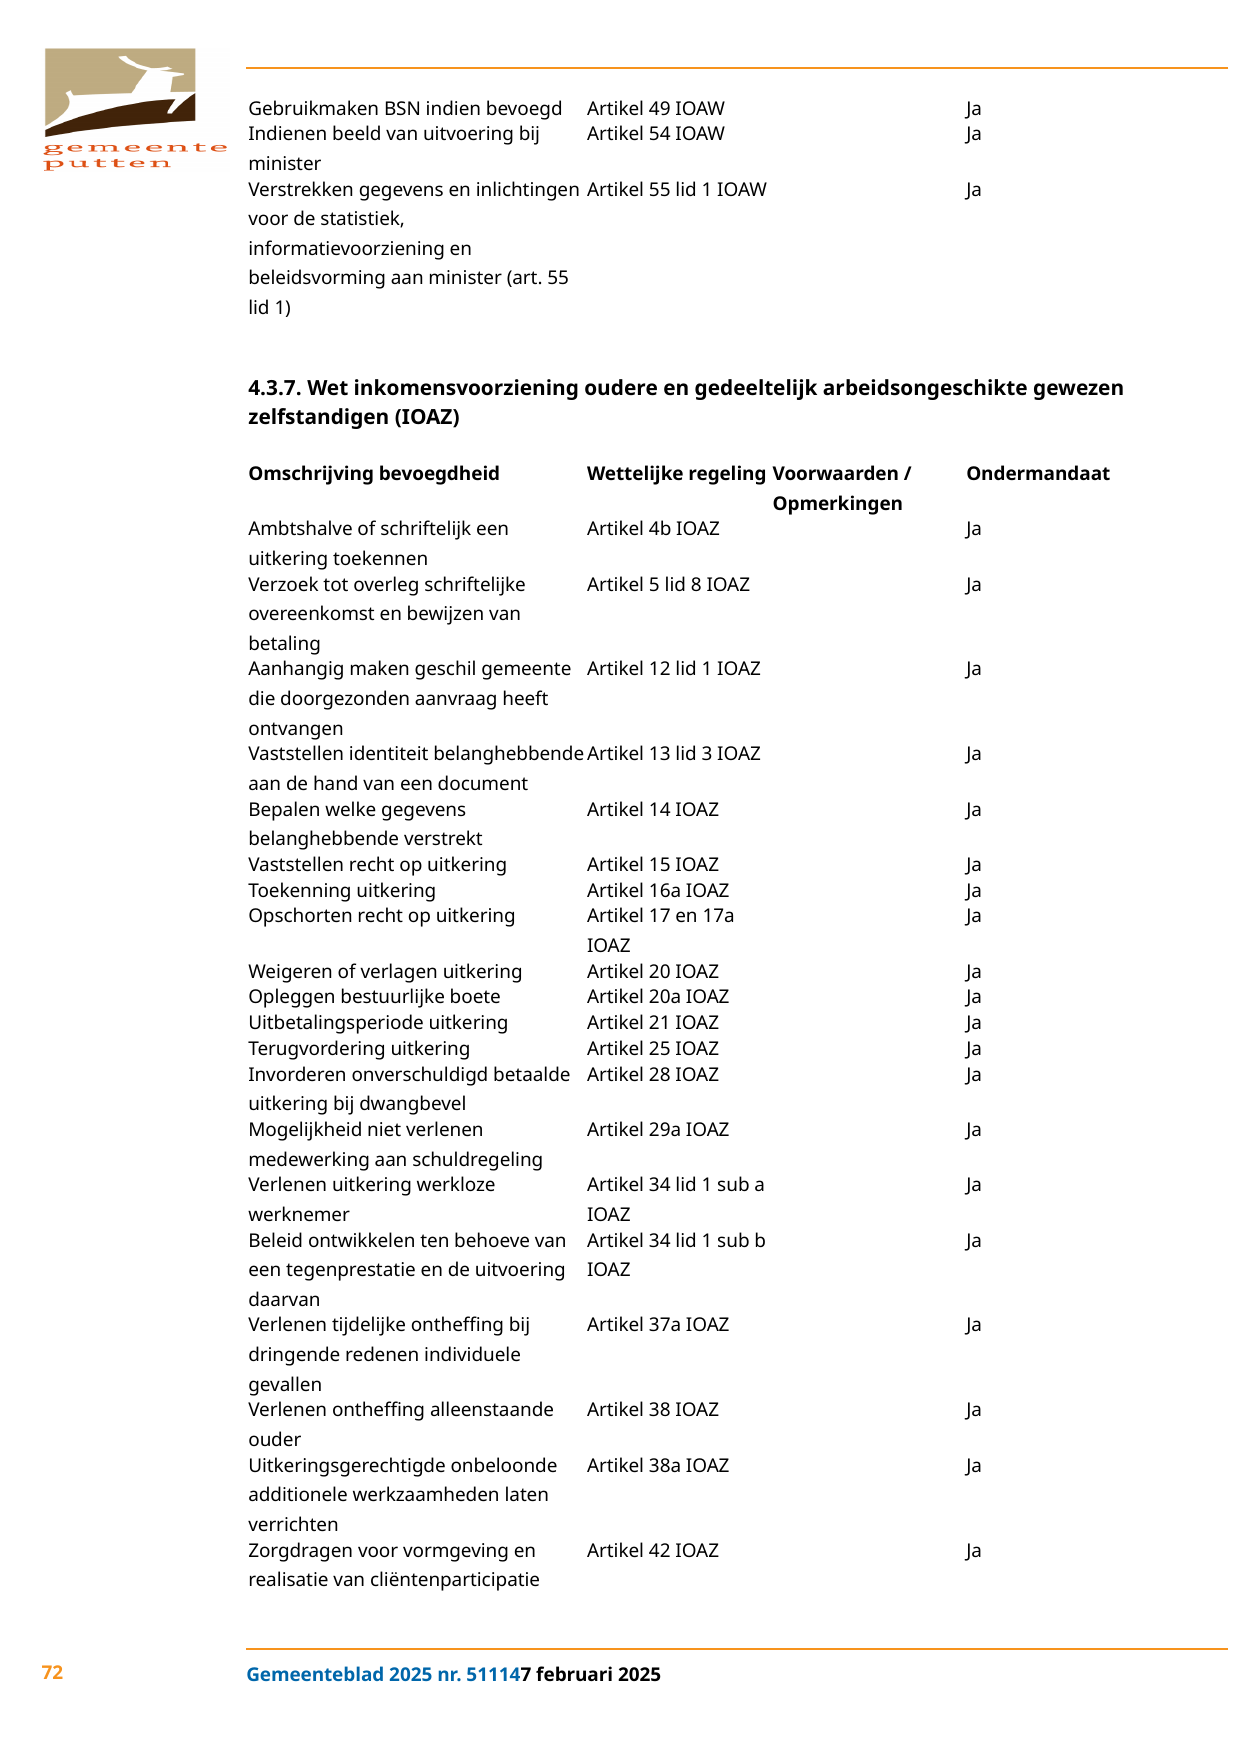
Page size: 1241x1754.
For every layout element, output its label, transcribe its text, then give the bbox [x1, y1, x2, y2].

table_cell Artikel 28 IOAZ [587, 1061, 772, 1116]
table_cell Artikel 21 IOAZ [587, 1009, 772, 1035]
table_cell [773, 1537, 966, 1592]
table_cell [773, 656, 966, 741]
table_cell Invorderen onverschuldigd betaalde uitkering bij dwangbevel [248, 1061, 587, 1116]
table_cell Artikel 54 IOAW [587, 121, 772, 176]
table_cell [773, 877, 966, 903]
table_cell Ambtshalve of schriftelijk een uitkering toekennen [248, 515, 587, 571]
table_cell Artikel 16a IOAZ [587, 877, 772, 903]
table_cell Zorgdragen voor vormgeving en realisatie van cliëntenparticipatie [248, 1537, 587, 1592]
table_cell [773, 851, 966, 877]
table_cell Artikel 29a IOAZ [587, 1116, 772, 1171]
table_cell Ja [966, 903, 1152, 958]
table_cell [773, 1227, 966, 1312]
table_cell Ja [966, 176, 1152, 320]
table_cell Artikel 4b IOAZ [587, 515, 772, 571]
table_cell Artikel 5 lid 8 IOAZ [587, 571, 772, 656]
table_cell Verlenen ontheffing alleenstaande ouder [248, 1397, 587, 1452]
table_cell [773, 1116, 966, 1171]
table_cell Ja [966, 741, 1152, 796]
table_cell Indienen beeld van uitvoering bij minister [248, 121, 587, 176]
table_cell [773, 1009, 966, 1035]
table_cell Opleggen bestuurlijke boete [248, 984, 587, 1009]
table_cell Ja [966, 1537, 1152, 1592]
table_header Wettelijke regeling [587, 460, 772, 515]
table_cell Artikel 55 lid 1 IOAW [587, 176, 772, 320]
table_cell Ja [966, 1312, 1152, 1397]
table_cell Artikel 15 IOAZ [587, 851, 772, 877]
table_cell Artikel 37a IOAZ [587, 1312, 772, 1397]
table_cell Artikel 49 IOAW [587, 95, 772, 121]
table_cell [773, 1312, 966, 1397]
table_cell Beleid ontwikkelen ten behoeve van een tegenprestatie en de uitvoering daarvan [248, 1227, 587, 1312]
table_cell Ja [966, 656, 1152, 741]
table_cell Ja [966, 1116, 1152, 1171]
table_cell Gebruikmaken BSN indien bevoegd [248, 95, 587, 121]
table_cell Ja [966, 515, 1152, 571]
table_cell Ja [966, 958, 1152, 984]
table_cell Ja [966, 1397, 1152, 1452]
table_cell [773, 984, 966, 1009]
table_cell Artikel 17 en 17a IOAZ [587, 903, 772, 958]
table_cell Ja [966, 1452, 1152, 1537]
table_cell Artikel 38 IOAZ [587, 1397, 772, 1452]
table_cell [773, 121, 966, 176]
table_cell Ja [966, 1009, 1152, 1035]
table_cell [773, 958, 966, 984]
table_cell [773, 796, 966, 851]
table_cell [773, 1171, 966, 1227]
table_cell Aanhangig maken geschil gemeente die doorgezonden aanvraag heeft ontvangen [248, 656, 587, 741]
table_cell Ja [966, 1035, 1152, 1061]
table_cell Uitkeringsgerechtigde onbeloonde additionele werkzaamheden laten verrichten [248, 1452, 587, 1537]
table_cell Verlenen tijdelijke ontheffing bij dringende redenen individuele gevallen [248, 1312, 587, 1397]
table_cell Terugvordering uitkering [248, 1035, 587, 1061]
table_cell Artikel 38a IOAZ [587, 1452, 772, 1537]
table_cell Artikel 12 lid 1 IOAZ [587, 656, 772, 741]
table_cell Artikel 20a IOAZ [587, 984, 772, 1009]
table_cell Vaststellen recht op uitkering [248, 851, 587, 877]
table_cell Ja [966, 851, 1152, 877]
table_cell [773, 95, 966, 121]
table_cell [773, 1061, 966, 1116]
table_cell Verlenen uitkering werkloze werknemer [248, 1171, 587, 1227]
table_cell Verstrekken gegevens en inlichtingen voor de statistiek, informatievoorziening en beleidsvorming aan minister (art. 55 lid 1) [248, 176, 587, 320]
table_cell Vaststellen identiteit belanghebbende aan de hand van een document [248, 741, 587, 796]
table_header Ondermandaat [966, 460, 1152, 515]
table_cell Uitbetalingsperiode uitkering [248, 1009, 587, 1035]
table_cell Ja [966, 877, 1152, 903]
table_cell [773, 176, 966, 320]
text 4.3.7. Wet inkomensvoorziening oudere en gedeeltelijk arbeidsongeschikte gewezen zelfstandigen (IOAZ) [248, 373, 1152, 430]
table_cell Ja [966, 1171, 1152, 1227]
table_cell Verzoek tot overleg schriftelijke overeenkomst en bewijzen van betaling [248, 571, 587, 656]
table_header Voorwaarden / Opmerkingen [773, 460, 966, 515]
table_cell [773, 1397, 966, 1452]
table_cell Ja [966, 1227, 1152, 1312]
table_cell Ja [966, 121, 1152, 176]
table_cell Artikel 42 IOAZ [587, 1537, 772, 1592]
table_cell Ja [966, 95, 1152, 121]
table_cell [773, 1035, 966, 1061]
table_cell Ja [966, 1061, 1152, 1116]
table_cell Artikel 34 lid 1 sub b IOAZ [587, 1227, 772, 1312]
table_cell Ja [966, 571, 1152, 656]
table_header Omschrijving bevoegdheid [248, 460, 587, 515]
table_cell [773, 903, 966, 958]
table_cell Mogelijkheid niet verlenen medewerking aan schuldregeling [248, 1116, 587, 1171]
table_cell [773, 1452, 966, 1537]
table_cell Artikel 14 IOAZ [587, 796, 772, 851]
table_cell Artikel 25 IOAZ [587, 1035, 772, 1061]
table_cell [773, 515, 966, 571]
table_cell [773, 571, 966, 656]
table_cell Artikel 13 lid 3 IOAZ [587, 741, 772, 796]
table_cell Weigeren of verlagen uitkering [248, 958, 587, 984]
table_cell [773, 741, 966, 796]
table_cell Bepalen welke gegevens belanghebbende verstrekt [248, 796, 587, 851]
table_cell Ja [966, 984, 1152, 1009]
table_cell Artikel 34 lid 1 sub a IOAZ [587, 1171, 772, 1227]
table_cell Toekenning uitkering [248, 877, 587, 903]
table_cell Ja [966, 796, 1152, 851]
table_cell Artikel 20 IOAZ [587, 958, 772, 984]
picture [41, 47, 231, 172]
table_cell Opschorten recht op uitkering [248, 903, 587, 958]
